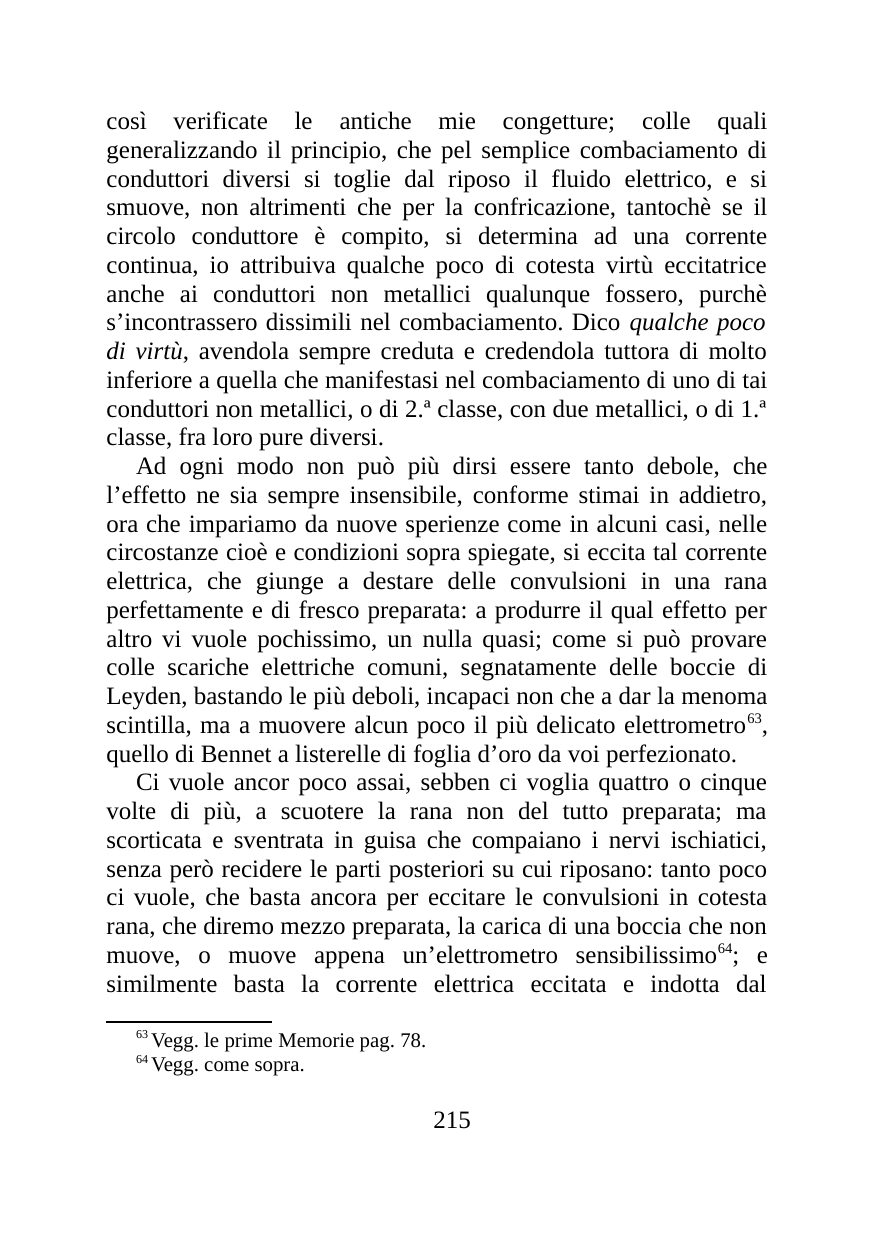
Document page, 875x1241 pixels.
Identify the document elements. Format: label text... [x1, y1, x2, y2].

text Ad ogni modo non può più dirsi essere tanto debole, che l’effetto ne sia sempre insensibile, conforme stimai in addietro, ora che impariamo da nuove sperienze come in alcuni casi, nelle circostanze cioè e condizioni sopra spiegate, si eccita tal corrente elettrica, che giunge a destare delle convulsioni in una rana perfettamente e di fresco preparata: a produrre il qual effetto per altro vi vuole pochissimo, un nulla quasi; come si può provare colle scariche elettriche comuni, segnatamente delle boccie di Leyden, bastando le più deboli, incapaci non che a dar la menoma scintilla, ma a muovere alcun poco il più delicato elettrometro, quello di Bennet a listerelle di foglia d’oro da voi perfezionato. [106, 451, 768, 767]
text Vegg. come sopra. [106, 1052, 768, 1076]
text Ci vuole ancor poco assai, sebben ci voglia quattro o cinque volte di più, a scuotere la rana non del tutto preparata; ma scorticata e sventrata in guisa che compaiano i nervi ischiatici, senza però recidere le parti posteriori su cui riposano: tanto poco ci vuole, che basta ancora per eccitare le convulsioni in cotesta rana, che diremo mezzo preparata, la carica di una boccia che non muove, o muove appena un’elettrometro sensibilissimo; e similmente basta la corrente elettrica eccitata e indotta dal [106, 767, 768, 997]
text così verificate le antiche mie congetture; colle quali generalizzando il principio, che pel semplice combaciamento di conduttori diversi si toglie dal riposo il fluido elettrico, e si smuove, non altrimenti che per la confricazione, tantochè se il circolo conduttore è compito, si determina ad una corrente continua, io attribuiva qualche poco di cotesta virtù eccitatrice anche ai conduttori non metallici qualunque fossero, purchè s’incontrassero dissimili nel combaciamento. Dico qualche poco di virtù, avendola sempre creduta e credendola tuttora di molto inferiore a quella che manifestasi nel combaciamento di uno di tai conduttori non metallici, o di 2.ª classe, con due metallici, o di 1.ª classe, fra loro pure diversi. [106, 106, 768, 451]
text Vegg. le prime Memorie pag. 78. [106, 1028, 768, 1052]
